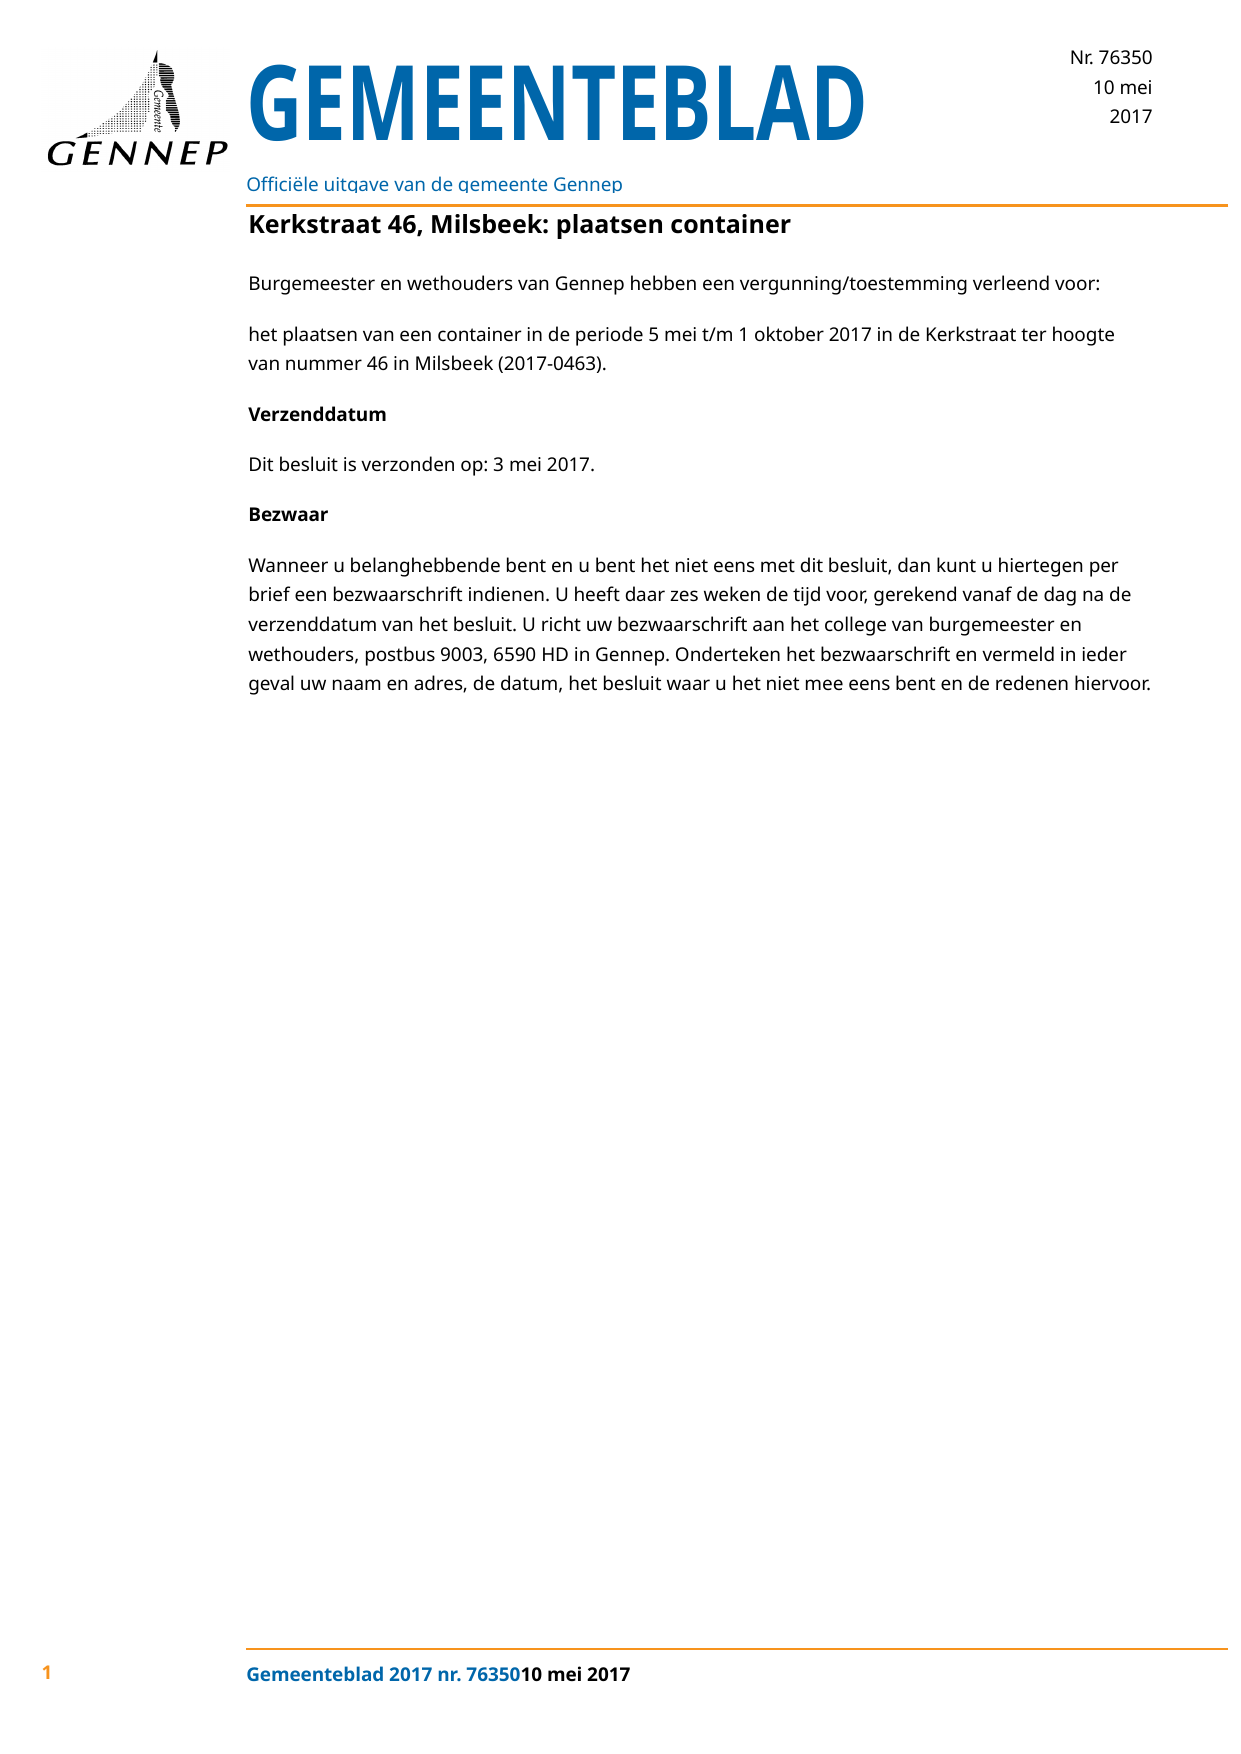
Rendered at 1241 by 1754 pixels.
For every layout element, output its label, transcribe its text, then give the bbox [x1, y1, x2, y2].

text Dit besluit is verzonden op: 3 mei 2017. [248, 451, 1152, 477]
text Kerkstraat 46, Milsbeek: plaatsen container [248, 207, 1152, 241]
text Wanneer u belanghebbende bent en u bent het niet eens met dit besluit, dan kunt u hiertegen per brief een bezwaarschrift indienen. U heeft daar zes weken de tijd voor, gerekend vanaf de dag na de verzenddatum van het besluit. U richt uw bezwaarschrift aan het college van burgemeester en wethouders, postbus 9003, 6590 HD in Gennep. Onderteken het bezwaarschrift en vermeld in ieder geval uw naam en adres, de datum, het besluit waar u het niet mee eens bent en de redenen hiervoor. [248, 552, 1152, 696]
text het plaatsen van een container in de periode 5 mei t/m 1 oktober 2017 in de Kerkstraat ter hoogte van nummer 46 in Milsbeek (2017-0463). [248, 321, 1152, 376]
picture [41, 47, 231, 172]
text Burgemeester en wethouders van Gennep hebben een vergunning/toestemming verleend voor: [248, 270, 1152, 296]
text Bezwaar [248, 502, 1152, 527]
text Verzenddatum [248, 401, 1152, 426]
